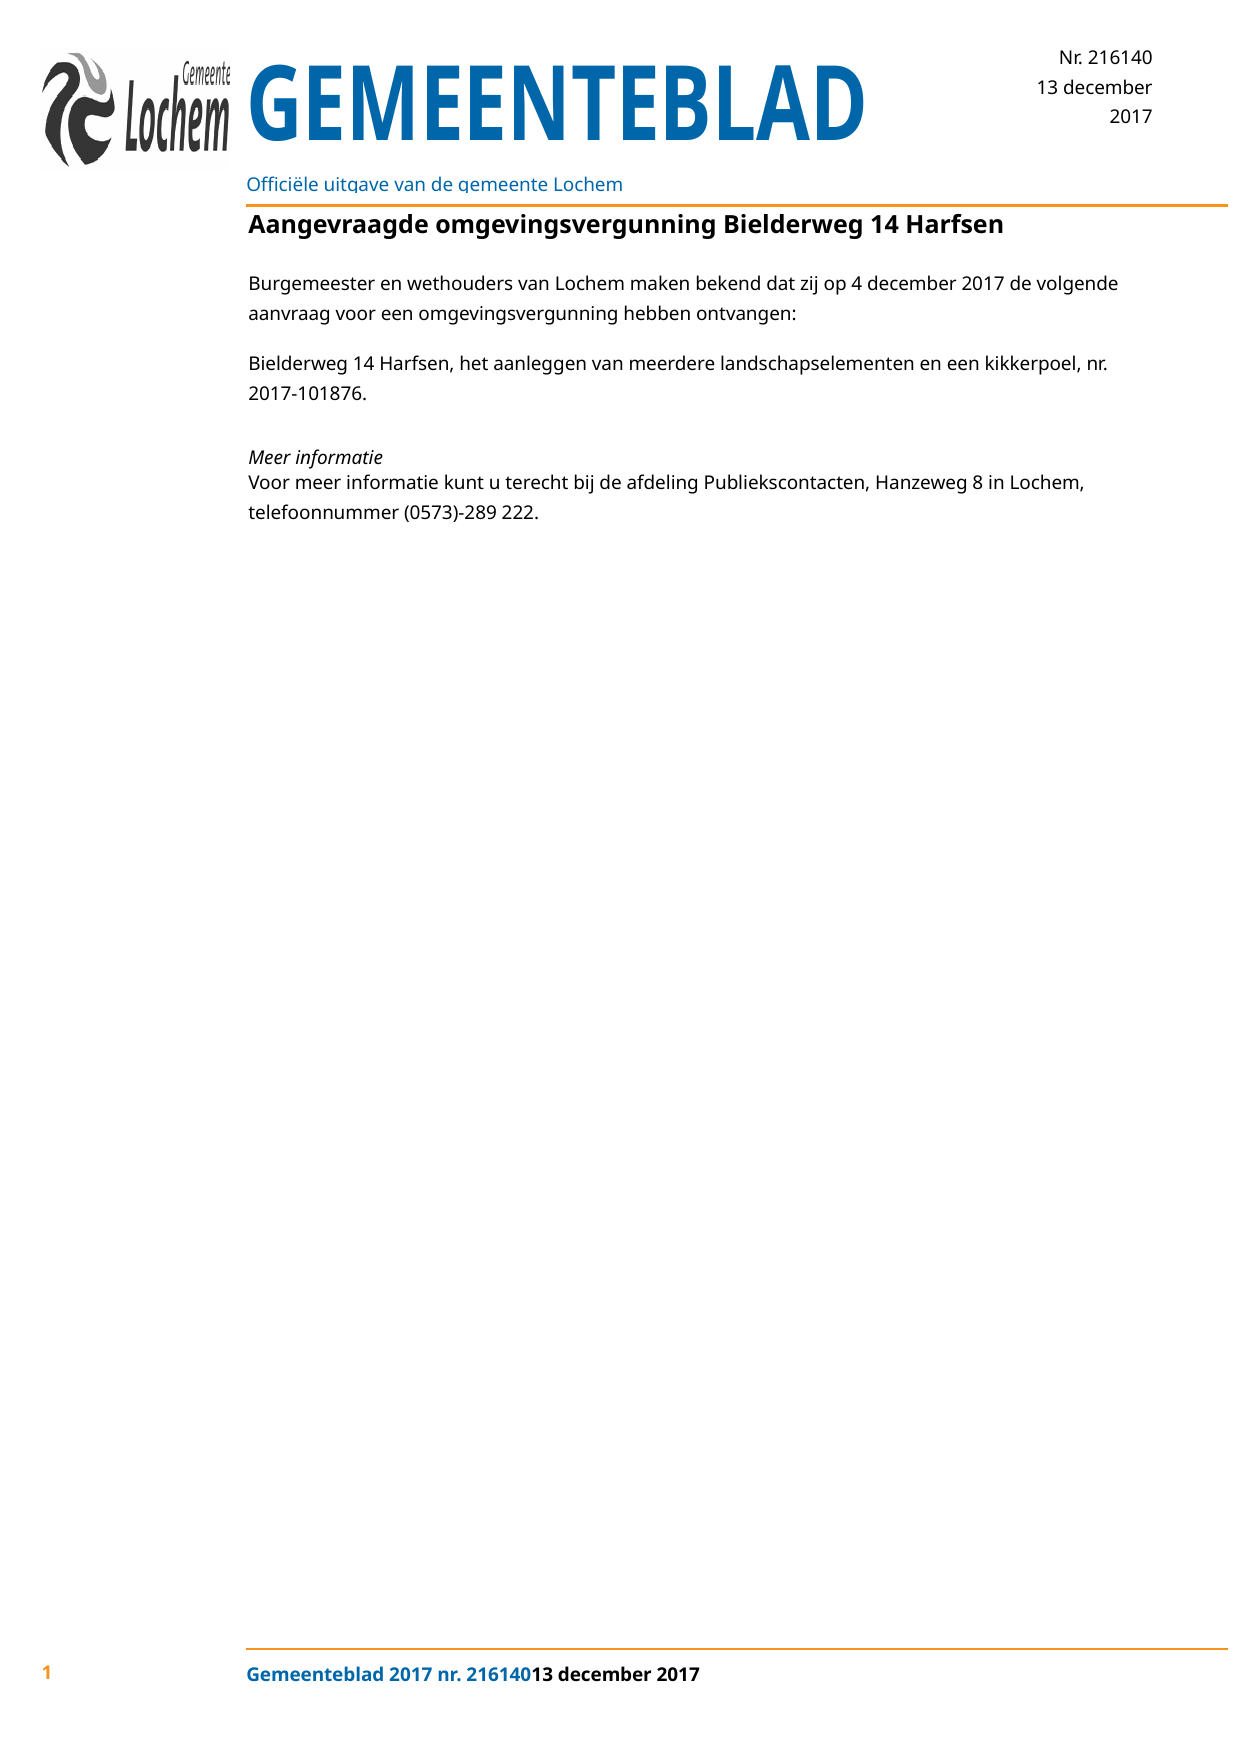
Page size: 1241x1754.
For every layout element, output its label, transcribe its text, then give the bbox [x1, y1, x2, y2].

text Bielderweg 14 Harfsen, het aanleggen van meerdere landschapselementen en een kikkerpoel, nr. 2017-101876. [248, 350, 1152, 406]
text Voor meer informatie kunt u terecht bij de afdeling Publiekscontacten, Hanzeweg 8 in Lochem, telefoonnummer (0573)-289 222. [248, 469, 1152, 525]
text Burgemeester en wethouders van Lochem maken bekend dat zij op 4 december 2017 de volgende aanvraag voor een omgevingsvergunning hebben ontvangen: [248, 270, 1152, 326]
text Aangevraagde omgevingsvergunning Bielderweg 14 Harfsen [248, 207, 1152, 241]
picture [41, 47, 231, 172]
text Meer informatie [248, 444, 1152, 469]
